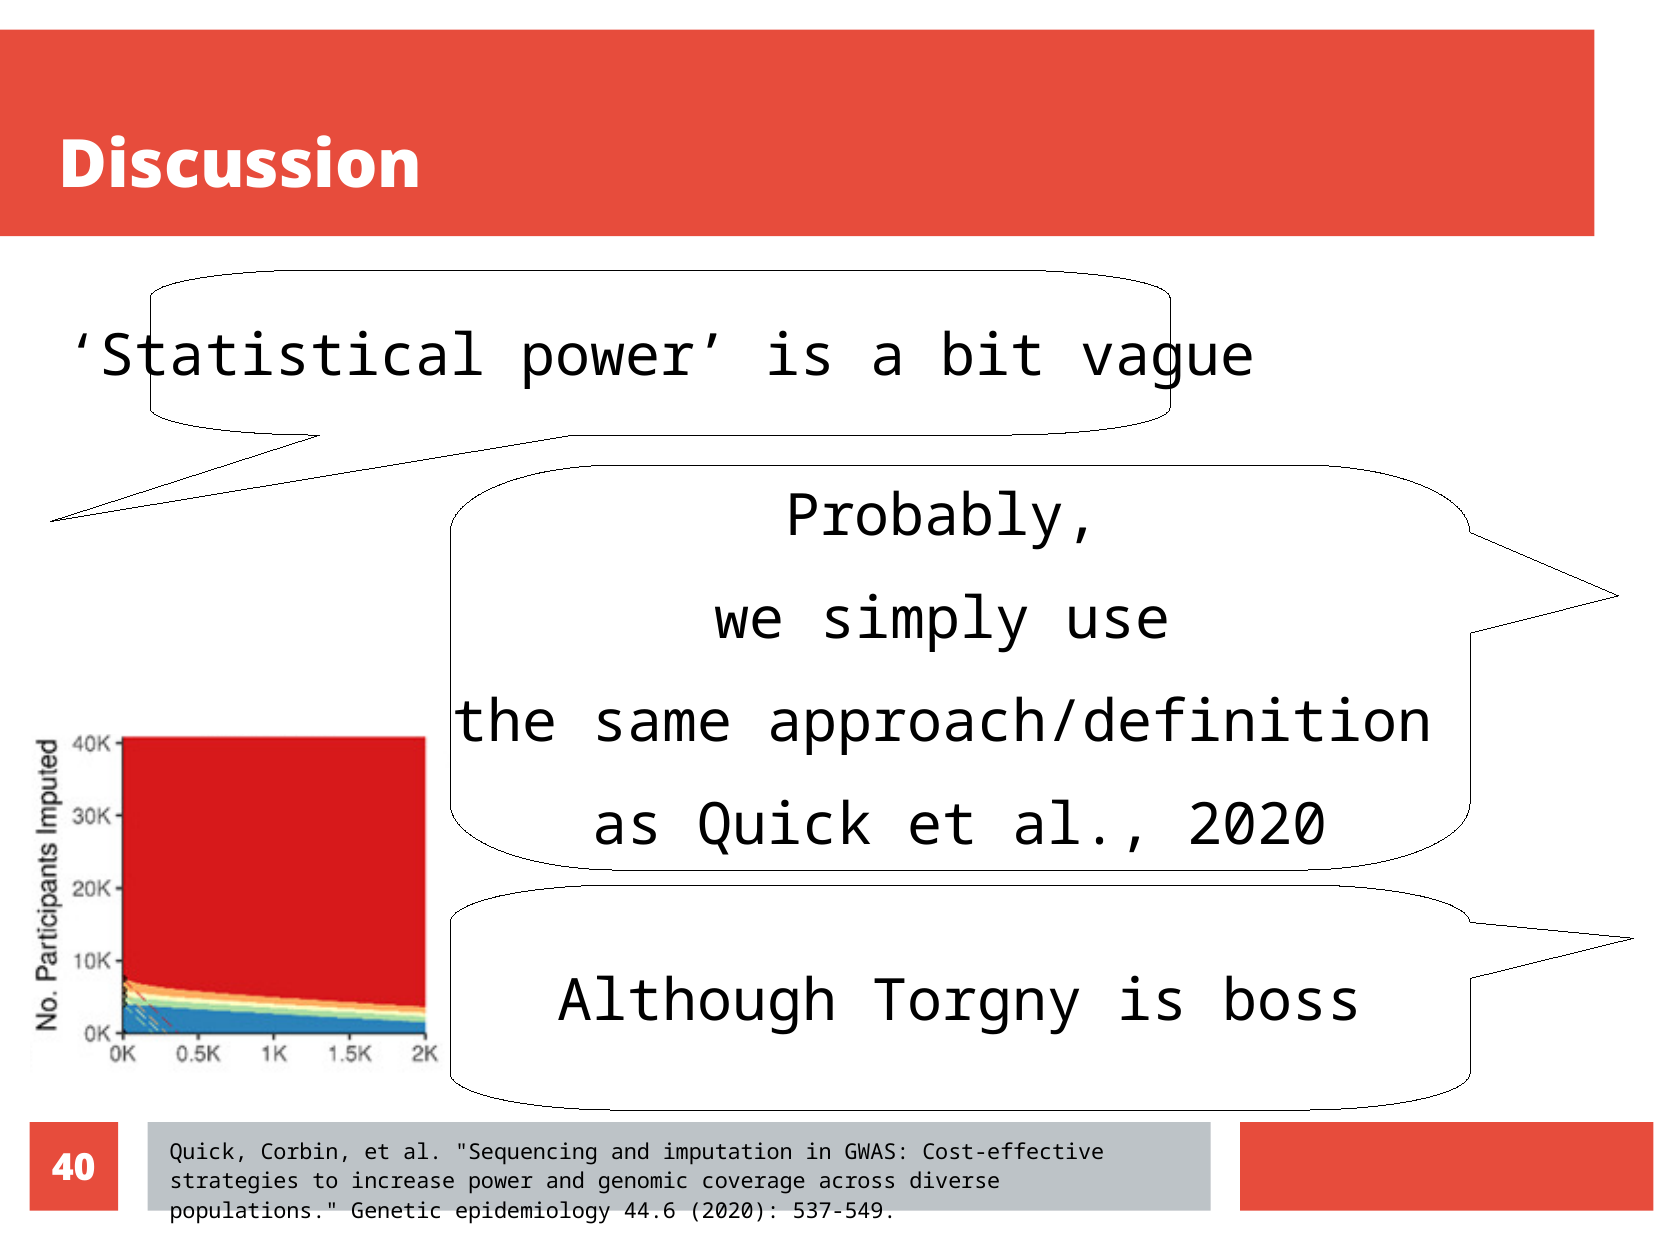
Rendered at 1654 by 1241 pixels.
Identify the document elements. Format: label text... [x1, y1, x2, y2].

text_box Probably, we simply use the same approach/definition as Quick et al., 2020 [450, 465, 1619, 871]
picture [30, 734, 451, 1111]
text_box ‘Statistical power’ is a bit vague [50, 270, 1171, 522]
text_box Although Torgny is boss [450, 885, 1634, 1111]
text_box Quick, Corbin, et al. "Sequencing and imputation in GWAS: Cost‐effective strategies to increase power and genomic coverage across diverse populations." Genetic epidemiology 44.6 (2020): 537-549. [154, 1128, 1186, 1209]
title Discussion [59, 59, 1595, 207]
